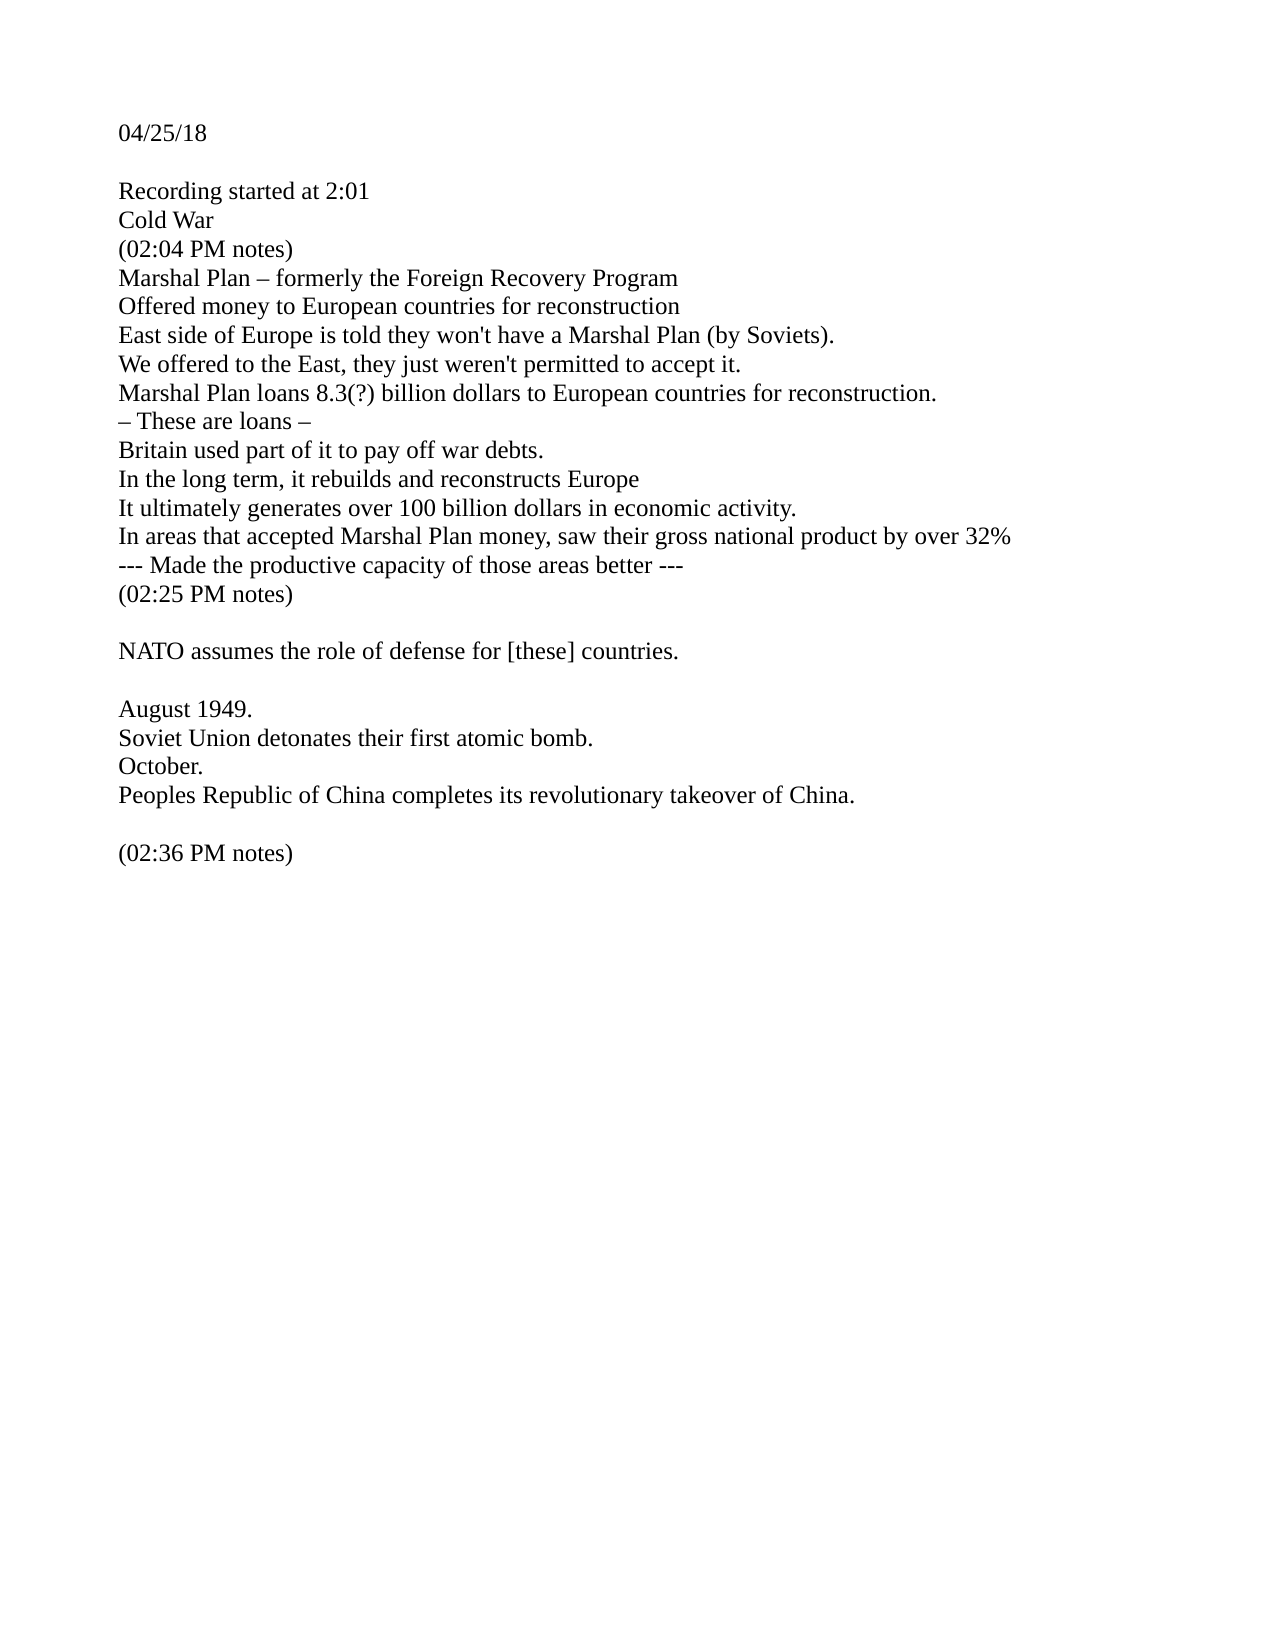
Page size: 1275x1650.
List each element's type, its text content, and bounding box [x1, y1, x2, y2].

text NATO assumes the role of defense for [these] countries. [118, 636, 1157, 665]
text Britain used part of it to pay off war debts. [118, 435, 1157, 464]
text Offered money to European countries for reconstruction [118, 291, 1157, 320]
text (02:04 PM notes) [118, 234, 1157, 263]
text In areas that accepted Marshal Plan money, saw their gross national product by over 32% [118, 521, 1157, 550]
text August 1949. [118, 694, 1157, 723]
text – These are loans – [118, 406, 1157, 435]
text --- Made the productive capacity of those areas better --- [118, 550, 1157, 579]
text Cold War [118, 205, 1157, 234]
text Soviet Union detonates their first atomic bomb. [118, 723, 1157, 751]
text East side of Europe is told they won't have a Marshal Plan (by Soviets). [118, 320, 1157, 349]
text Recording started at 2:01 [118, 176, 1157, 205]
text (02:36 PM notes) [118, 838, 1157, 866]
text Marshal Plan – formerly the Foreign Recovery Program [118, 263, 1157, 291]
text Peoples Republic of China completes its revolutionary takeover of China. [118, 780, 1157, 809]
text It ultimately generates over 100 billion dollars in economic activity. [118, 493, 1157, 521]
text October. [118, 751, 1157, 780]
text (02:25 PM notes) [118, 579, 1157, 608]
text In the long term, it rebuilds and reconstructs Europe [118, 464, 1157, 493]
text Marshal Plan loans 8.3(?) billion dollars to European countries for reconstruction. [118, 378, 1157, 406]
text We offered to the East, they just weren't permitted to accept it. [118, 349, 1157, 378]
